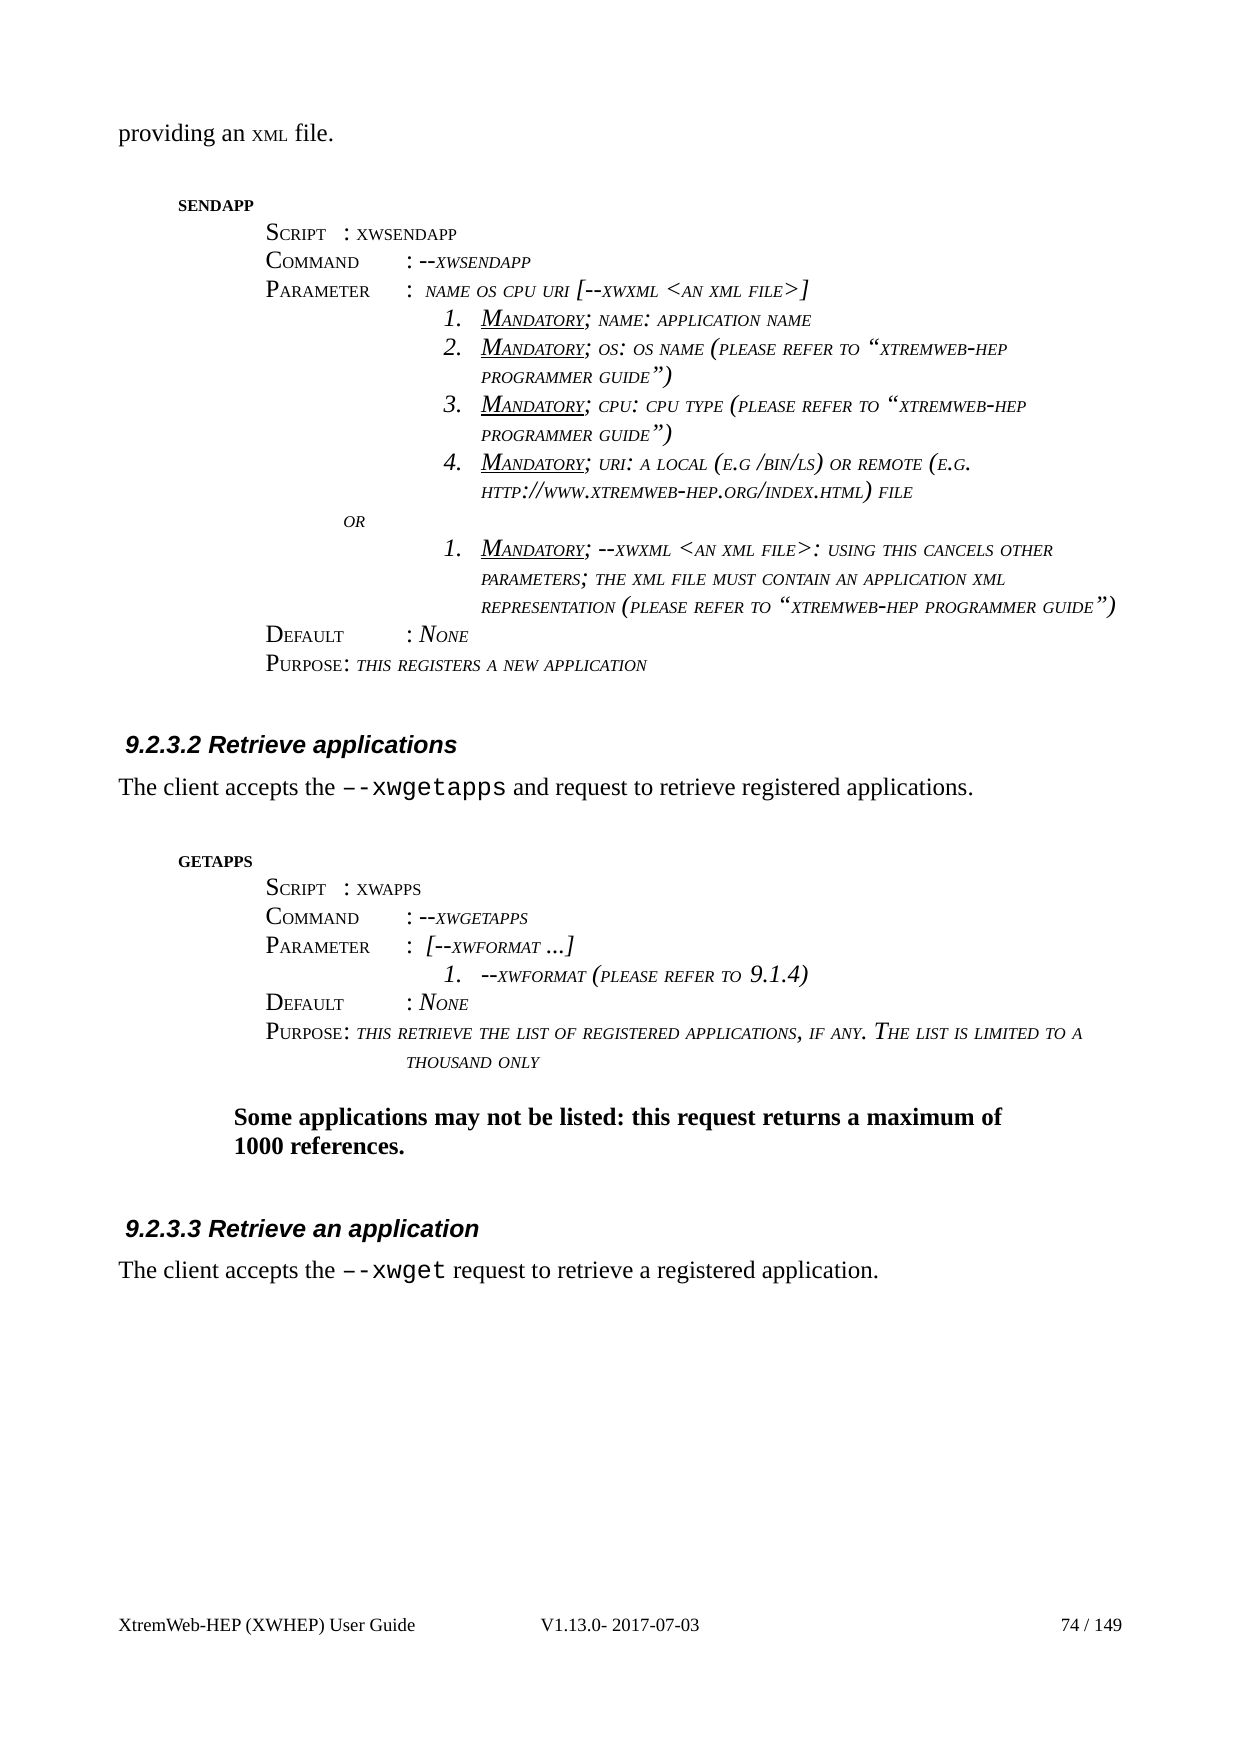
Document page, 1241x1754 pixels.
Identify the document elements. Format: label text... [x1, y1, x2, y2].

list Mandatory; uri: a local (e.g /bin/ls) or remote (e.g. http://www.xtremweb-hep.org/index.html) file [443, 447, 1122, 504]
subtitle Retrieve an application [118, 1214, 1122, 1242]
text Purpose : this registers a new application [265, 648, 1122, 677]
text Parameter : [--xwformat ...] [265, 930, 1122, 959]
list Mandatory; --xwxml <an xml file>: using this cancels other parameters; the xml file must contain an application xml representation (please refer to “xtremweb-hep programmer guide”) [443, 533, 1122, 619]
text Parameter : name os cpu uri [--xwxml <an xml file>] [265, 274, 1122, 303]
text Purpose : this retrieve the list of registered applications, if any. The list is limited to a thousand only [265, 1016, 1122, 1074]
text Default : None [265, 619, 1122, 648]
text or [265, 504, 1122, 533]
text Command : --xwsendapp [265, 246, 1122, 274]
text sendapp [178, 188, 1122, 217]
subtitle Retrieve applications [118, 731, 1122, 759]
text Script : xwsendapp [265, 217, 1122, 246]
list Mandatory; os: os name (please refer to “xtremweb-hep programmer guide”) [443, 332, 1122, 389]
text Command : --xwgetapps [265, 901, 1122, 930]
text Some applications may not be listed: this request returns a maximum of 1000 references. [233, 1102, 1004, 1160]
text Script : xwapps [265, 872, 1122, 901]
text Default : None [265, 987, 1122, 1016]
text The client accepts the –-xwgetapps and request to retrieve registered applications. [118, 772, 1122, 802]
list Mandatory; cpu: cpu type (please refer to “xtremweb-hep programmer guide”) [443, 389, 1122, 447]
text getapps [178, 844, 1122, 872]
text providing an xml file. [118, 118, 1122, 147]
list Mandatory; name: application name [443, 303, 1122, 332]
text The client accepts the –-xwget request to retrieve a registered application. [118, 1255, 1122, 1286]
list --xwformat (please refer to 9.1.4) [443, 959, 1122, 987]
